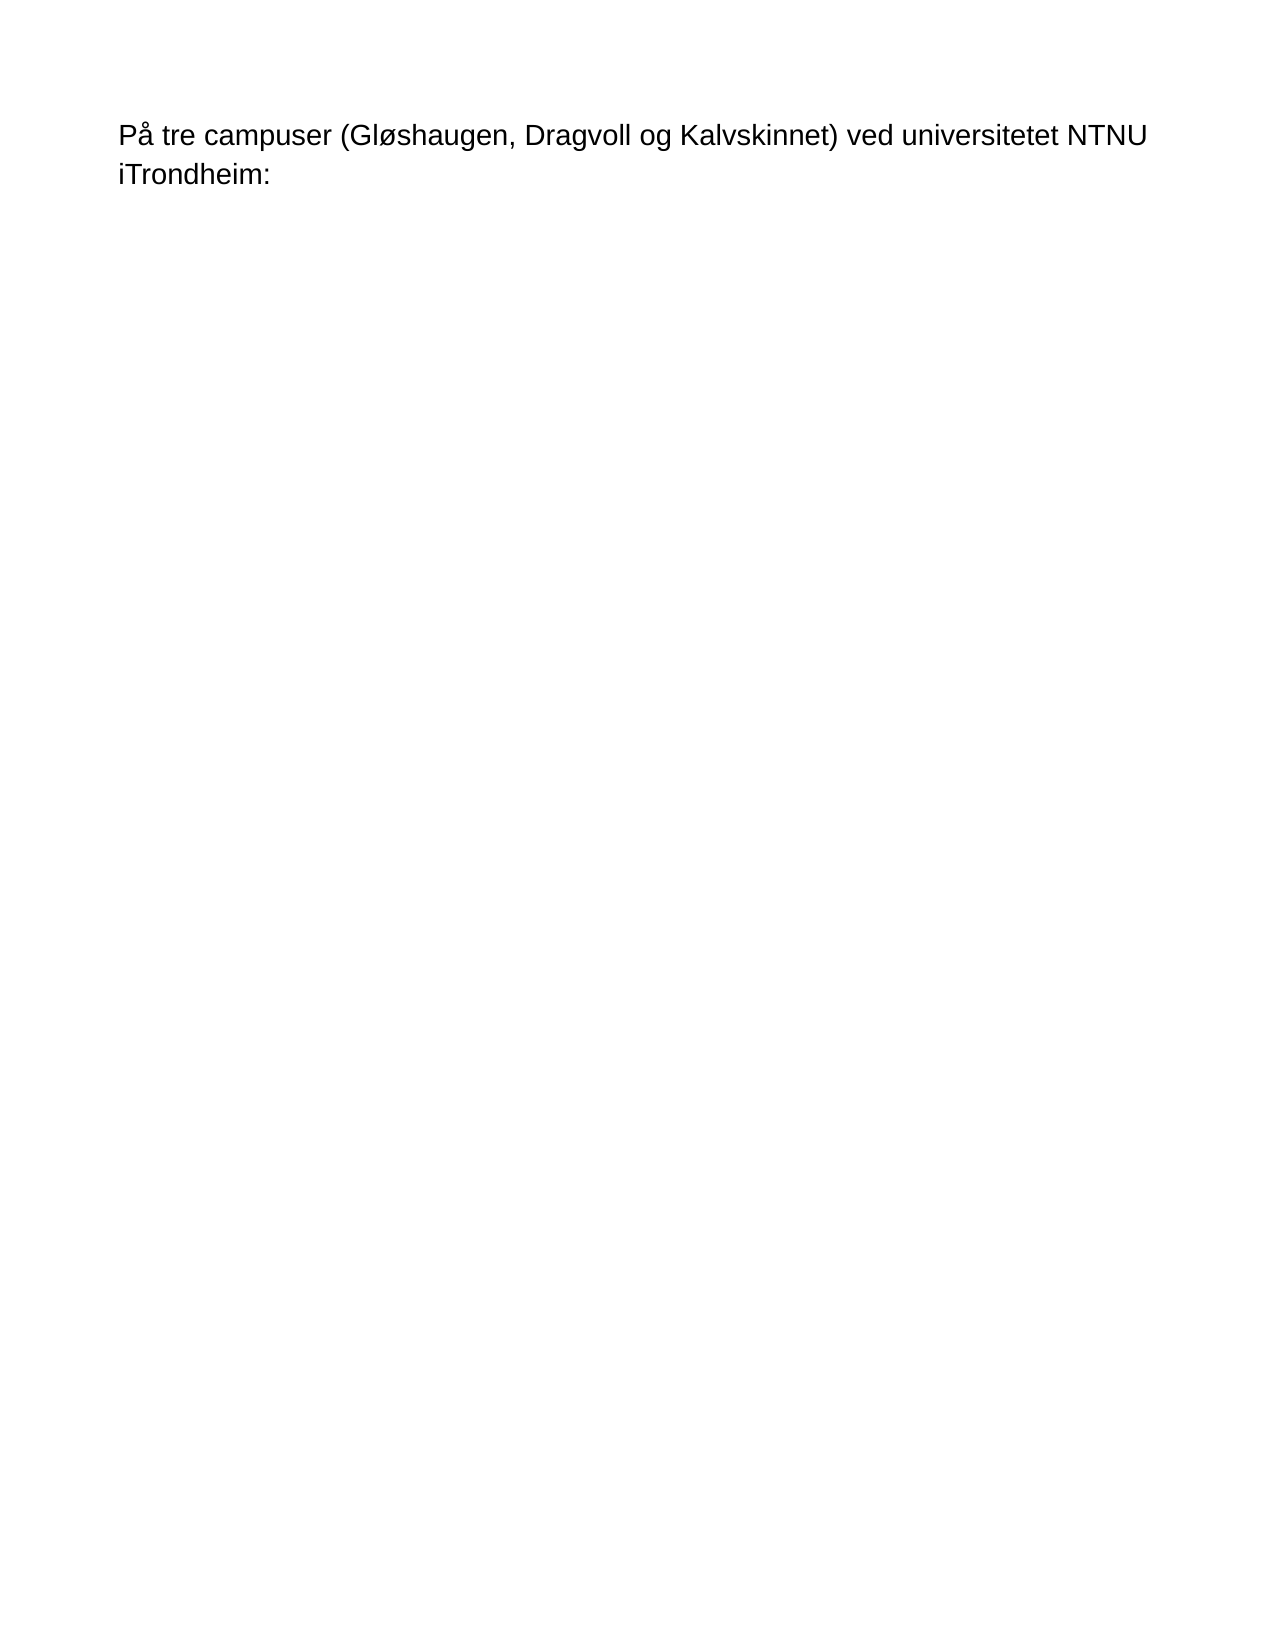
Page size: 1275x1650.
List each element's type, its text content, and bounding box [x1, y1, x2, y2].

text På tre campuser (Gløshaugen, Dragvoll og Kalvskinnet) ved universitetet NTNU iTrondheim: [118, 118, 1157, 190]
